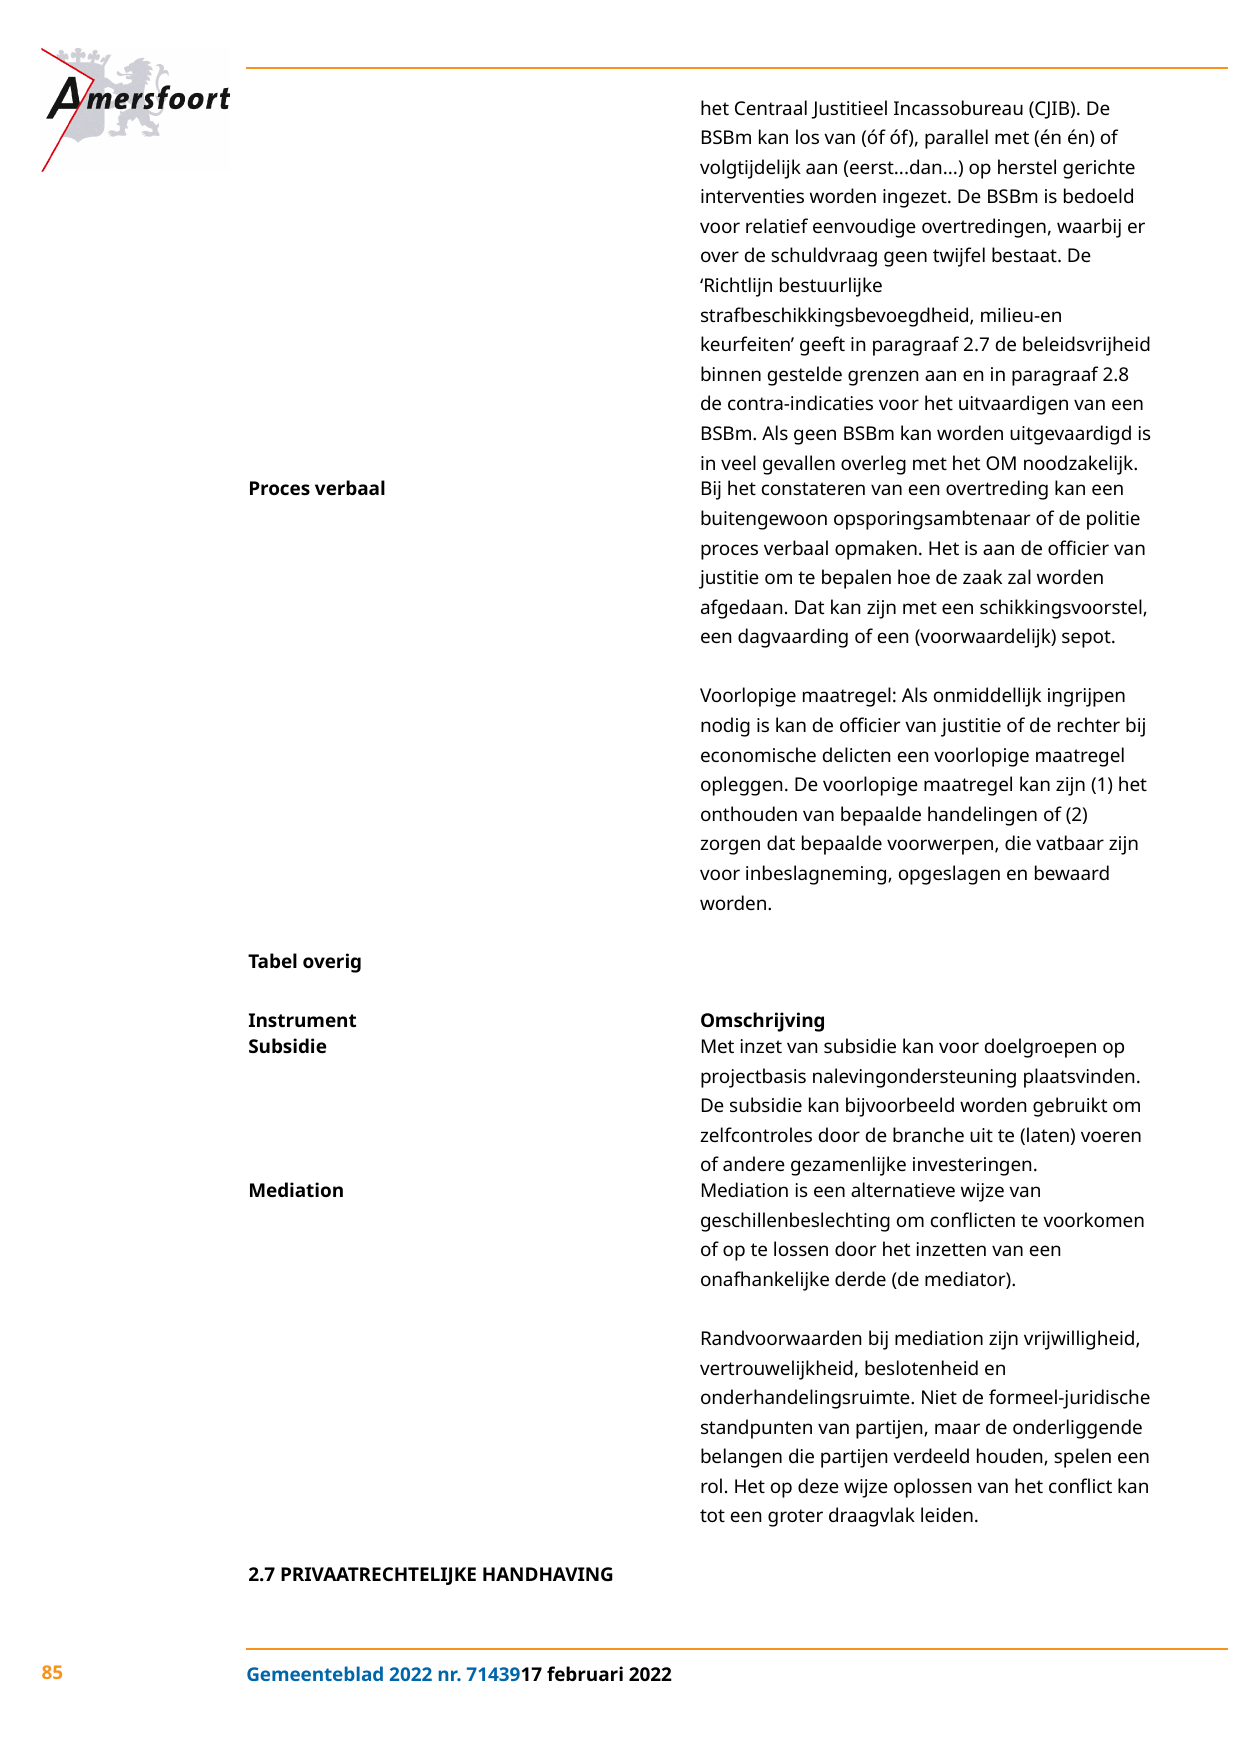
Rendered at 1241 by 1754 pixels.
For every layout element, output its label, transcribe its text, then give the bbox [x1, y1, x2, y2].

table_cell Subsidie [248, 1033, 700, 1177]
table_cell Met inzet van subsidie kan voor doelgroepen op projectbasis nalevingondersteuning plaatsvinden. De subsidie kan bijvoorbeeld worden gebruikt om zelfcontroles door de branche uit te (laten) voeren of andere gezamenlijke investeringen. [700, 1033, 1152, 1177]
table_cell [248, 95, 700, 476]
table_cell Mediation [248, 1177, 700, 1528]
table_header Instrument [248, 1008, 700, 1033]
table_cell het Centraal Justitieel Incassobureau (CJIB). De BSBm kan los van (óf óf), parallel met (én én) of volgtijdelijk aan (eerst...dan...) op herstel gerichte interventies worden ingezet. De BSBm is bedoeld voor relatief eenvoudige overtredingen, waarbij er over de schuldvraag geen twijfel bestaat. De ‘Richtlijn bestuurlijke strafbeschikkingsbevoegdheid, milieu-en keurfeiten’ geeft in paragraaf 2.7 de beleidsvrijheid binnen gestelde grenzen aan en in paragraaf 2.8 de contra-indicaties voor het uitvaardigen van een BSBm. Als geen BSBm kan worden uitgevaardigd is in veel gevallen overleg met het OM noodzakelijk. [700, 95, 1152, 476]
table_cell Proces verbaal [248, 476, 700, 915]
table_header Omschrijving [700, 1008, 1152, 1033]
table_cell Mediation is een alternatieve wijze van geschillenbeslechting om conflicten te voorkomen of op te lossen door het inzetten van een onafhankelijke derde (de mediator). Randvoorwaarden bij mediation zijn vrijwilligheid, vertrouwelijkheid, beslotenheid en onderhandelingsruimte. Niet de formeel-juridische standpunten van partijen, maar de onderliggende belangen die partijen verdeeld houden, spelen een rol. Het op deze wijze oplossen van het conflict kan tot een groter draagvlak leiden. [700, 1177, 1152, 1528]
text 2.7 PRIVAATRECHTELIJKE HANDHAVING [248, 1561, 1152, 1587]
text Tabel overig [248, 948, 1152, 974]
table_cell Bij het constateren van een overtreding kan een buitengewoon opsporingsambtenaar of de politie proces verbaal opmaken. Het is aan de officier van justitie om te bepalen hoe de zaak zal worden afgedaan. Dat kan zijn met een schikkingsvoorstel, een dagvaarding of een (voorwaardelijk) sepot. Voorlopige maatregel: Als onmiddellijk ingrijpen nodig is kan de officier van justitie of de rechter bij economische delicten een voorlopige maatregel opleggen. De voorlopige maatregel kan zijn (1) het onthouden van bepaalde handelingen of (2) zorgen dat bepaalde voorwerpen, die vatbaar zijn voor inbeslagneming, opgeslagen en bewaard worden. [700, 476, 1152, 915]
picture [41, 47, 231, 172]
